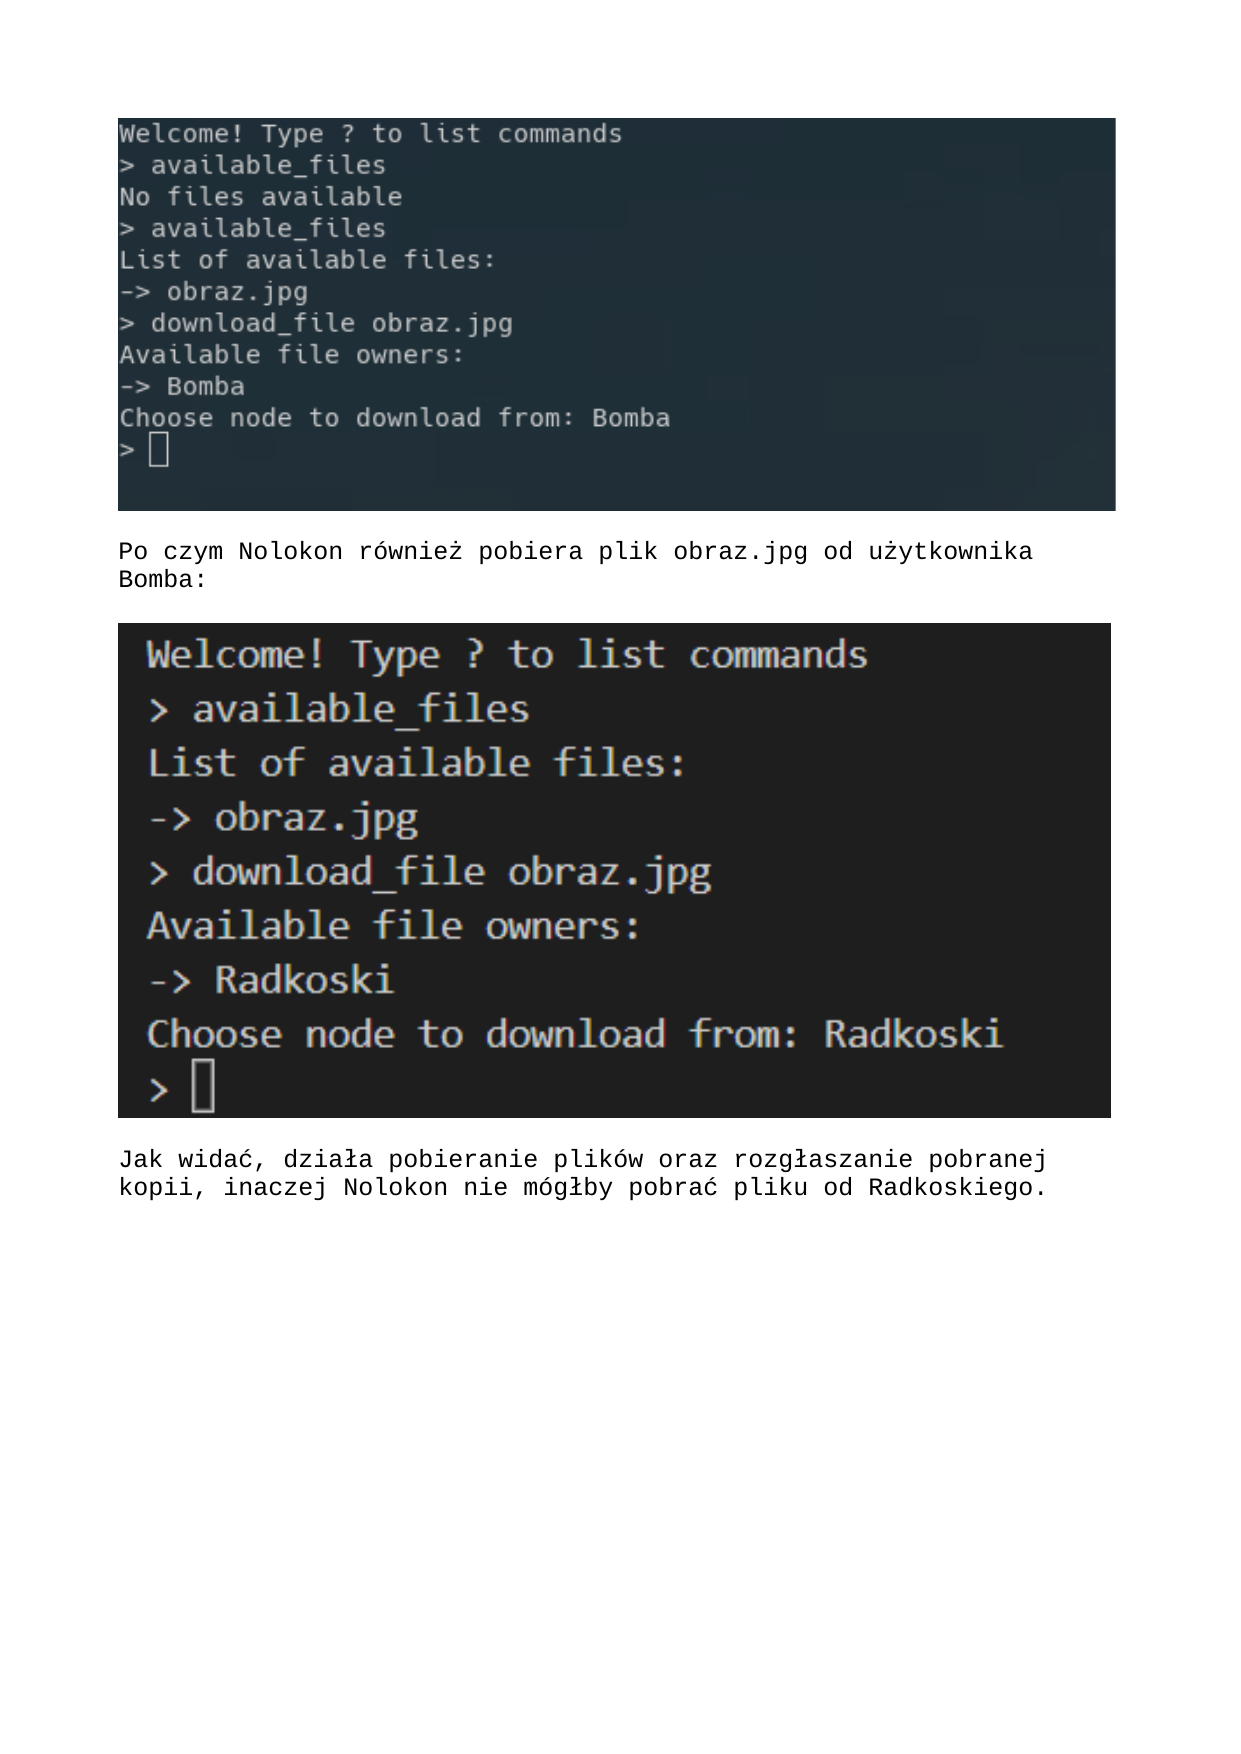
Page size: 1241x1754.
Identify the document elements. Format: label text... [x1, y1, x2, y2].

picture [118, 623, 1111, 1118]
text Po czym Nolokon również pobiera plik obraz.jpg od użytkownika Bomba: [118, 538, 1122, 595]
text Jak widać, działa pobieranie plików oraz rozgłaszanie pobranej kopii, inaczej Nolokon nie mógłby pobrać pliku od Radkoskiego. [118, 1146, 1122, 1203]
picture [118, 118, 1116, 511]
